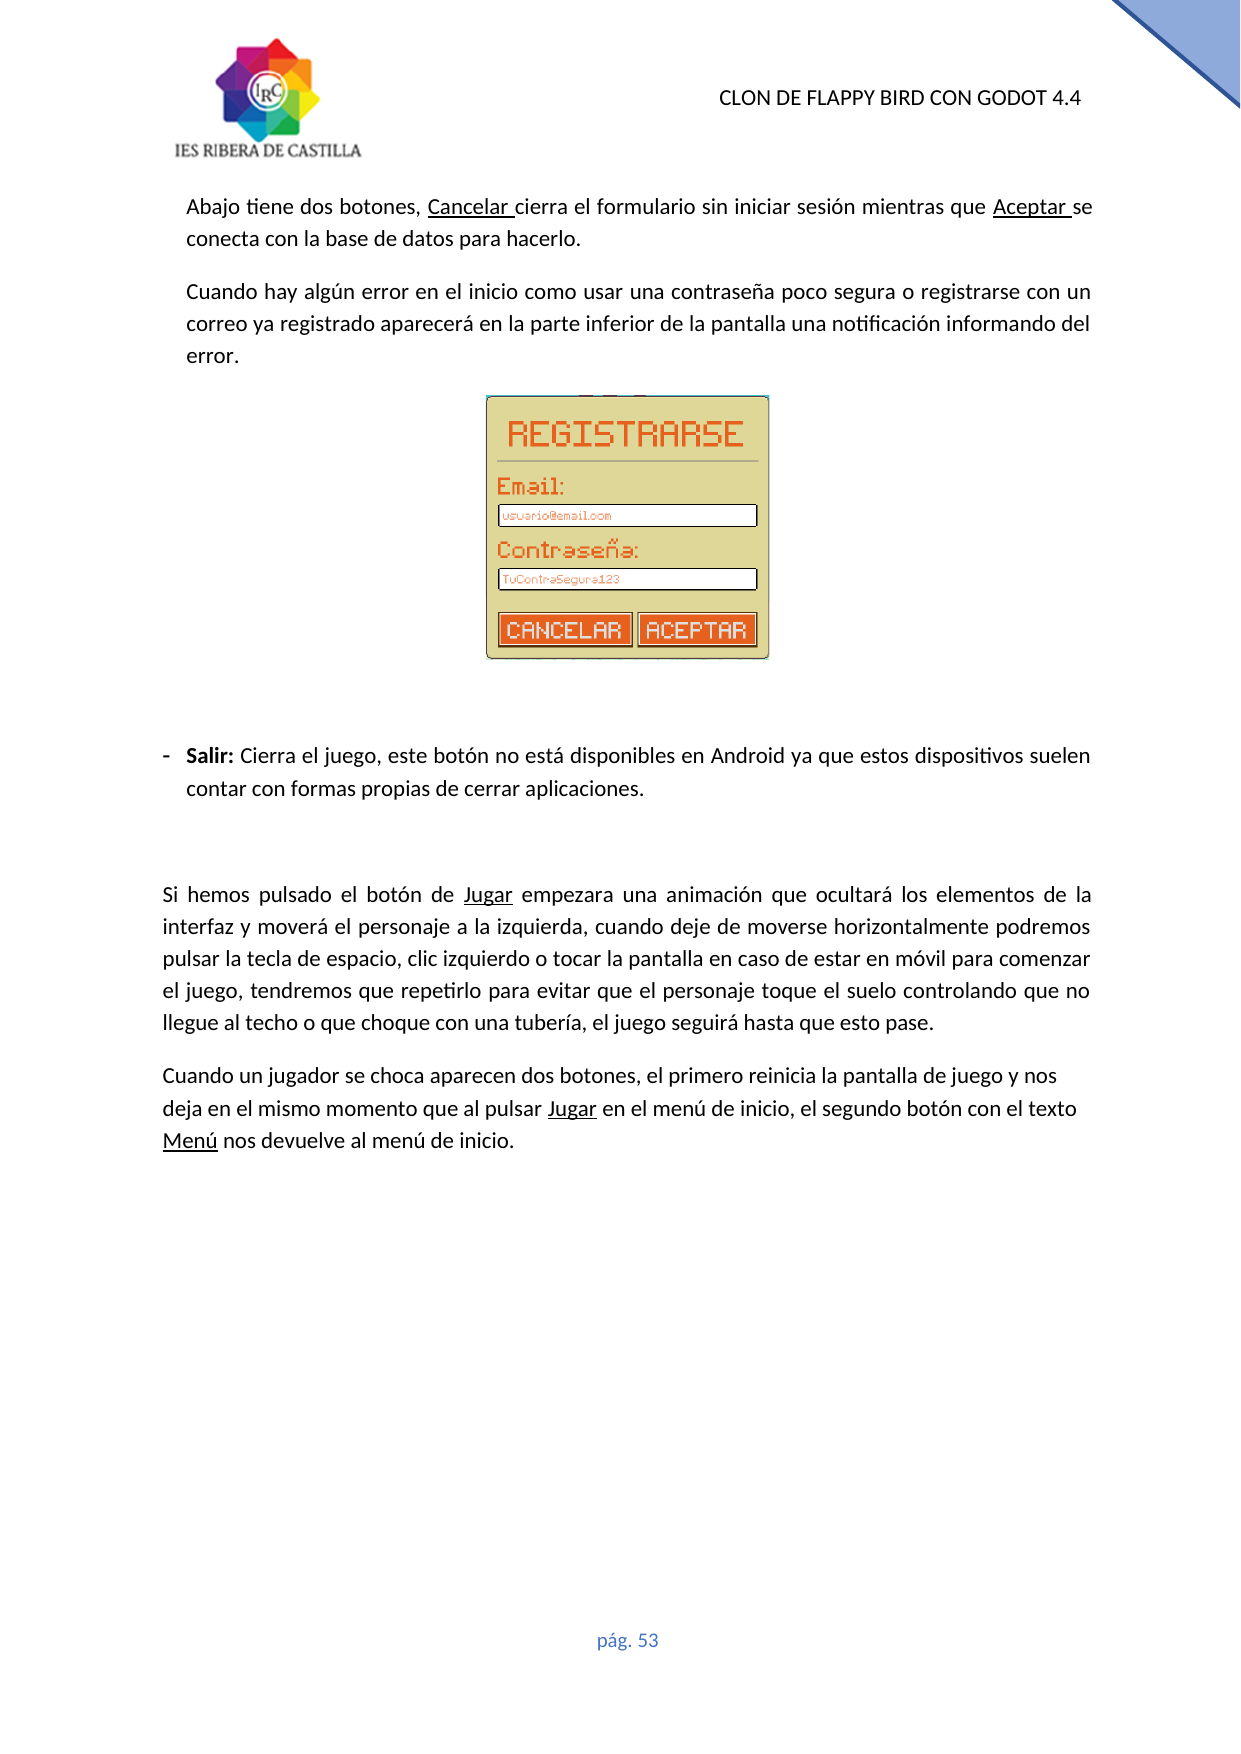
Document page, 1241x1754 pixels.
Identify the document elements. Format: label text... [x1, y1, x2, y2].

text Si hemos pulsado el botón de Jugar empezara una animación que ocultará los elementos de la interfaz y moverá el personaje a la izquierda, cuando deje de moverse horizontalmente podremos pulsar la tecla de espacio, clic izquierdo o tocar la pantalla en caso de estar en móvil para comenzar el juego, tendremos que repetirlo para evitar que el personaje toque el suelo controlando que no llegue al techo o que choque con una tubería, el juego seguirá hasta que esto pase. [162, 880, 1093, 1037]
picture [173, 29, 366, 164]
list Salir: Cierra el juego, este botón no está disponibles en Android ya que estos dispositivos suelen contar con formas propias de cerrar aplicaciones. [162, 742, 1093, 802]
list Abajo tiene dos botones, Cancelar cierra el formulario sin iniciar sesión mientras que Aceptar se conecta con la base de datos para hacerlo. [162, 192, 1093, 252]
list Cuando hay algún error en el inicio como usar una contraseña poco segura o registrarse con un correo ya registrado aparecerá en la parte inferior de la pantalla una notificación informando del error. [162, 277, 1093, 369]
text Cuando un jugador se choca aparecen dos botones, el primero reinicia la pantalla de juego y nos deja en el mismo momento que al pulsar Jugar en el menú de inicio, el segundo botón con el texto Menú nos devuelve al menú de inicio. [162, 1062, 1093, 1154]
picture [485, 395, 770, 660]
